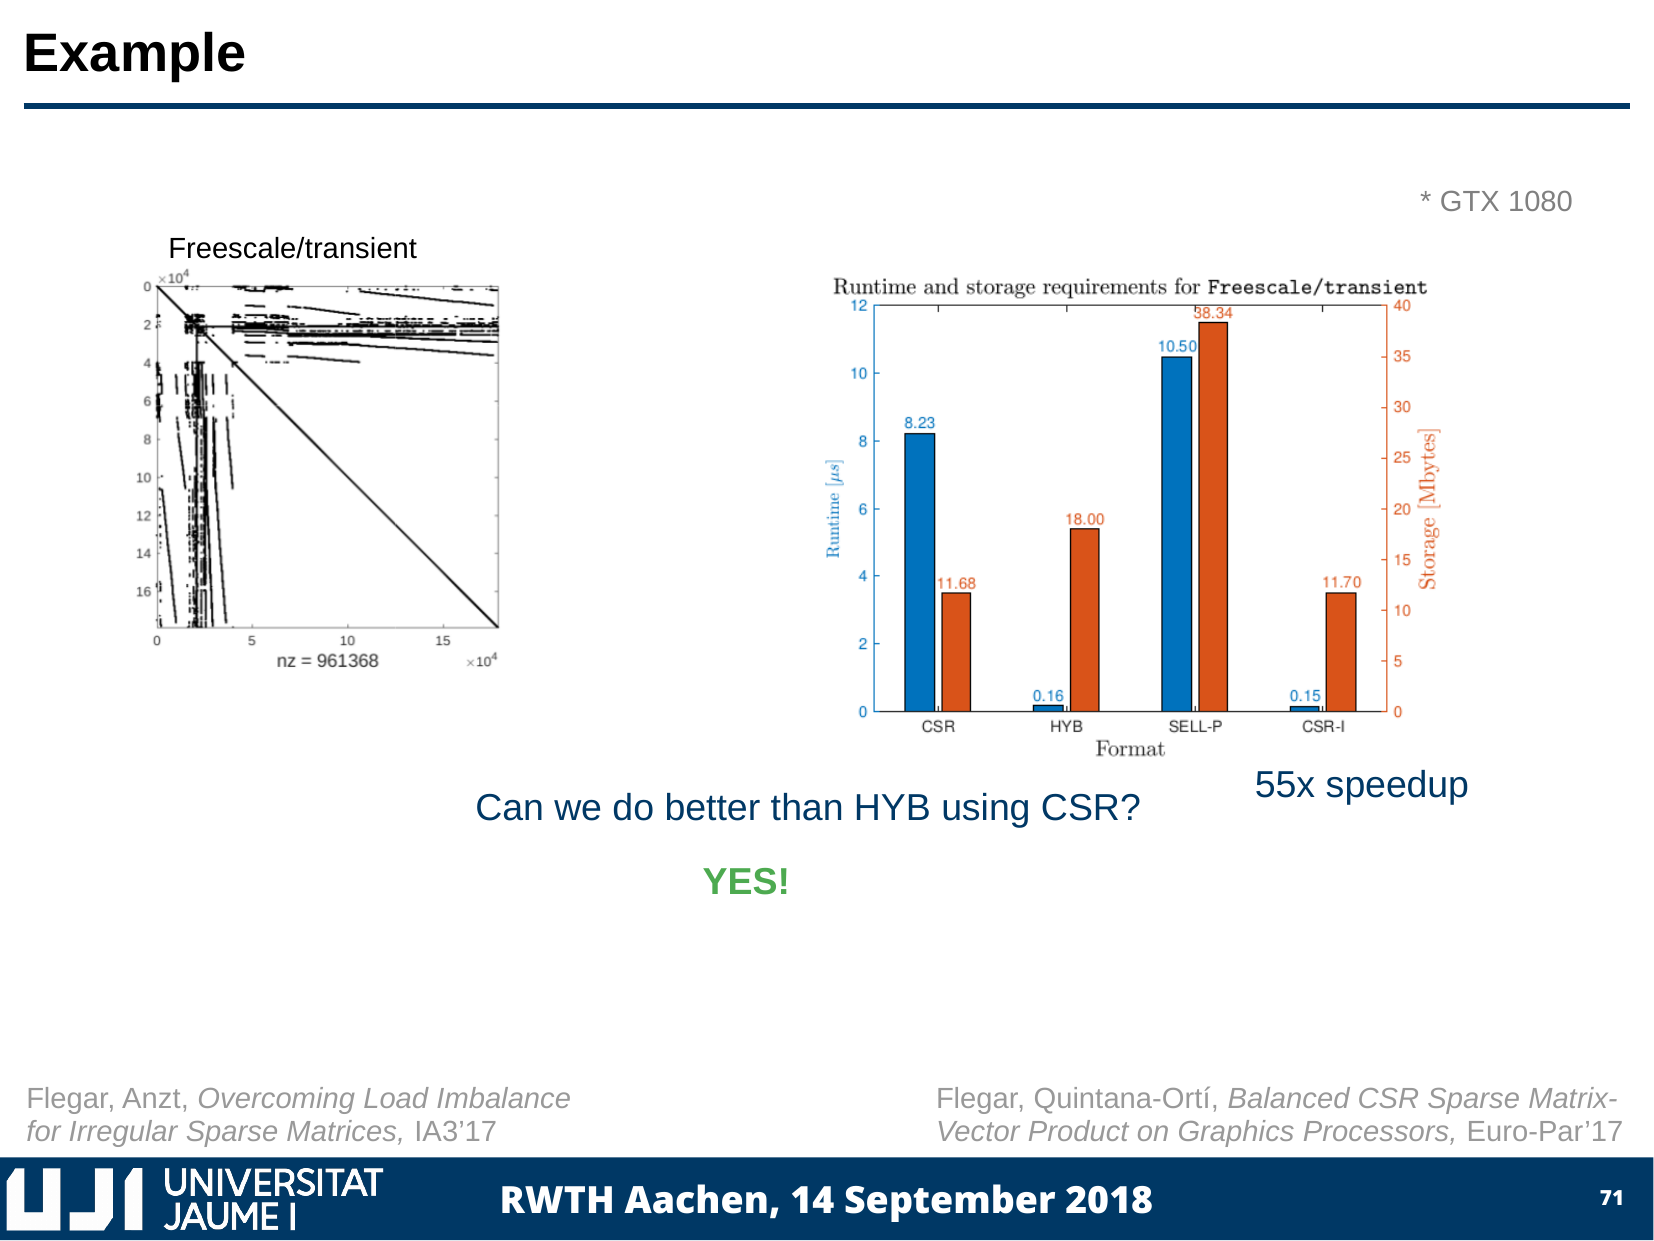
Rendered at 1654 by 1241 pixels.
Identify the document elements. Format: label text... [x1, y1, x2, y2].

picture [0, 1158, 390, 1241]
text_box Flegar, Anzt, Overcoming Load Imbalance for Irregular Sparse Matrices, IA3’17 [11, 1074, 626, 1156]
text_box Can we do better than HYB using CSR? [460, 779, 1157, 837]
text_box Freescale/transient [153, 224, 502, 273]
text_box 55x speedup [1240, 755, 1484, 813]
text_box Flegar, Quintana-Ortí, Balanced CSR Sparse Matrix-Vector Product on Graphics Processors, Euro-Par’17 [921, 1074, 1643, 1156]
text_box * GTX 1080 [1405, 177, 1589, 225]
title Example [23, 0, 1630, 107]
text_box YES! [687, 853, 851, 910]
picture [106, 236, 556, 693]
picture [818, 259, 1453, 779]
